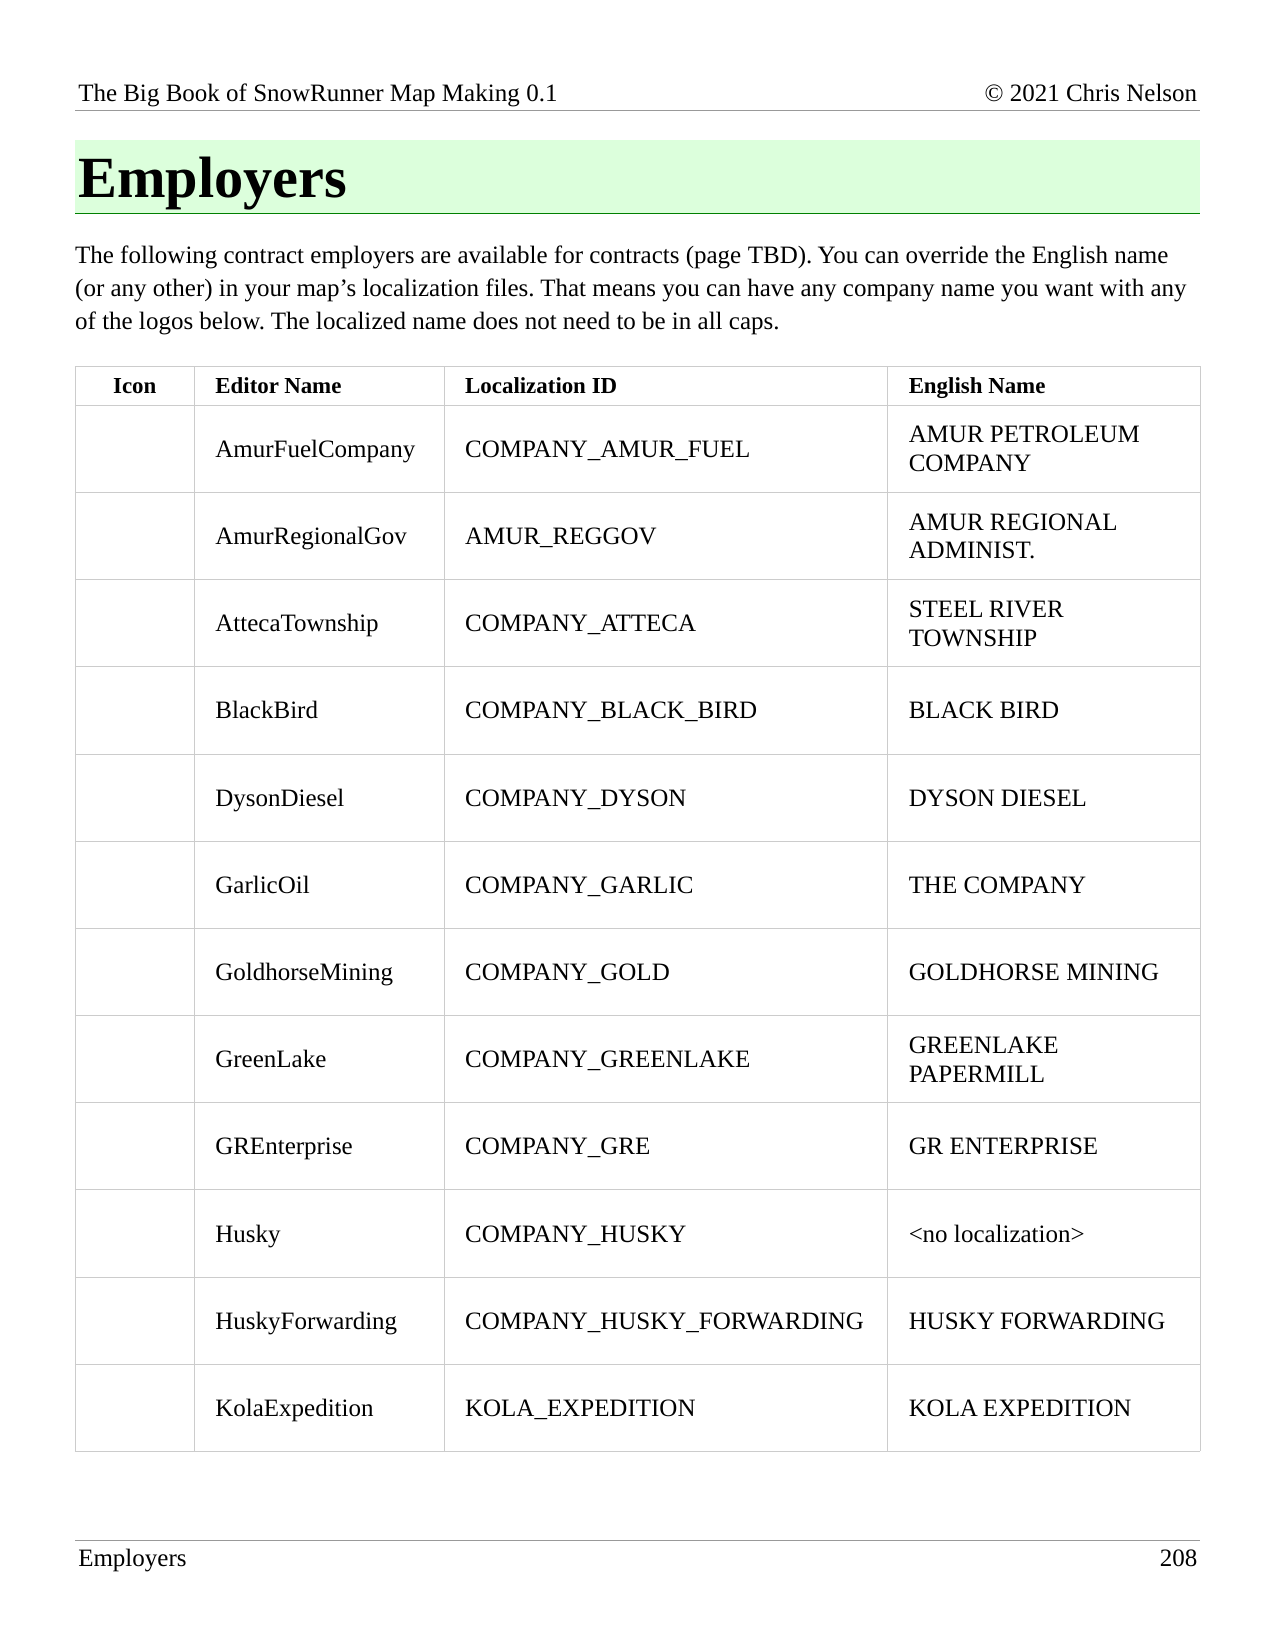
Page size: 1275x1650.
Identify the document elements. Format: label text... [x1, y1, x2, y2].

table_cell [76, 842, 194, 928]
table_cell COMPANY_HUSKY [445, 1190, 887, 1277]
table_cell STEEL RIVER TOWNSHIP [888, 580, 1200, 666]
table_cell AmurFuelCompany [195, 406, 444, 492]
table_header Editor Name [195, 367, 444, 405]
table_cell AMUR PETROLEUM COMPANY [888, 406, 1200, 492]
table_cell COMPANY_BLACK_BIRD [445, 667, 887, 753]
table_cell HuskyForwarding [195, 1278, 444, 1364]
table_header English Name [888, 367, 1200, 405]
table_cell AttecaTownship [195, 580, 444, 666]
table_cell DYSON DIESEL [888, 755, 1200, 841]
table_cell AMUR REGIONAL ADMINIST. [888, 493, 1200, 579]
table_cell [76, 1016, 194, 1102]
table_cell [76, 1103, 194, 1189]
table_cell GREENLAKE PAPERMILL [888, 1016, 1200, 1102]
table_cell AMUR_REGGOV [445, 493, 887, 579]
table_cell GarlicOil [195, 842, 444, 928]
text The following contract employers are available for contracts (page TBD). You can override the English name (or any other) in your map’s localization files. That means you can have any company name you want with any of the logos below. The localized name does not need to be in all caps. [75, 240, 1200, 335]
table_cell [76, 406, 194, 492]
table_cell COMPANY_HUSKY_FORWARDING [445, 1278, 887, 1364]
table_cell GOLDHORSE MINING [888, 929, 1200, 1015]
table_cell BLACK BIRD [888, 667, 1200, 753]
table_cell COMPANY_AMUR_FUEL [445, 406, 887, 492]
table_cell AmurRegionalGov [195, 493, 444, 579]
table_cell [76, 1365, 194, 1451]
table_cell GR ENTERPRISE [888, 1103, 1200, 1189]
table_cell DysonDiesel [195, 755, 444, 841]
table_cell THE COMPANY [888, 842, 1200, 928]
table_cell [76, 667, 194, 753]
table_cell <no localization> [888, 1190, 1200, 1277]
table_cell BlackBird [195, 667, 444, 753]
table_cell GreenLake [195, 1016, 444, 1102]
table_cell COMPANY_GRE [445, 1103, 887, 1189]
table_cell COMPANY_GARLIC [445, 842, 887, 928]
table_header Icon [76, 367, 194, 405]
table_cell COMPANY_GOLD [445, 929, 887, 1015]
table_header Localization ID [445, 367, 887, 405]
table_cell KOLA_EXPEDITION [445, 1365, 887, 1451]
table_cell [76, 929, 194, 1015]
table_cell GoldhorseMining [195, 929, 444, 1015]
subtitle Employers [75, 140, 1200, 213]
table_cell COMPANY_DYSON [445, 755, 887, 841]
table_cell [76, 580, 194, 666]
table_cell COMPANY_ATTECA [445, 580, 887, 666]
table_cell [76, 755, 194, 841]
table_cell KOLA EXPEDITION [888, 1365, 1200, 1451]
table_cell COMPANY_GREENLAKE [445, 1016, 887, 1102]
table_cell [76, 1278, 194, 1364]
table_cell [76, 1190, 194, 1277]
table_cell GREnterprise [195, 1103, 444, 1189]
table_cell HUSKY FORWARDING [888, 1278, 1200, 1364]
table_cell KolaExpedition [195, 1365, 444, 1451]
table_cell Husky [195, 1190, 444, 1277]
table_cell [76, 493, 194, 579]
